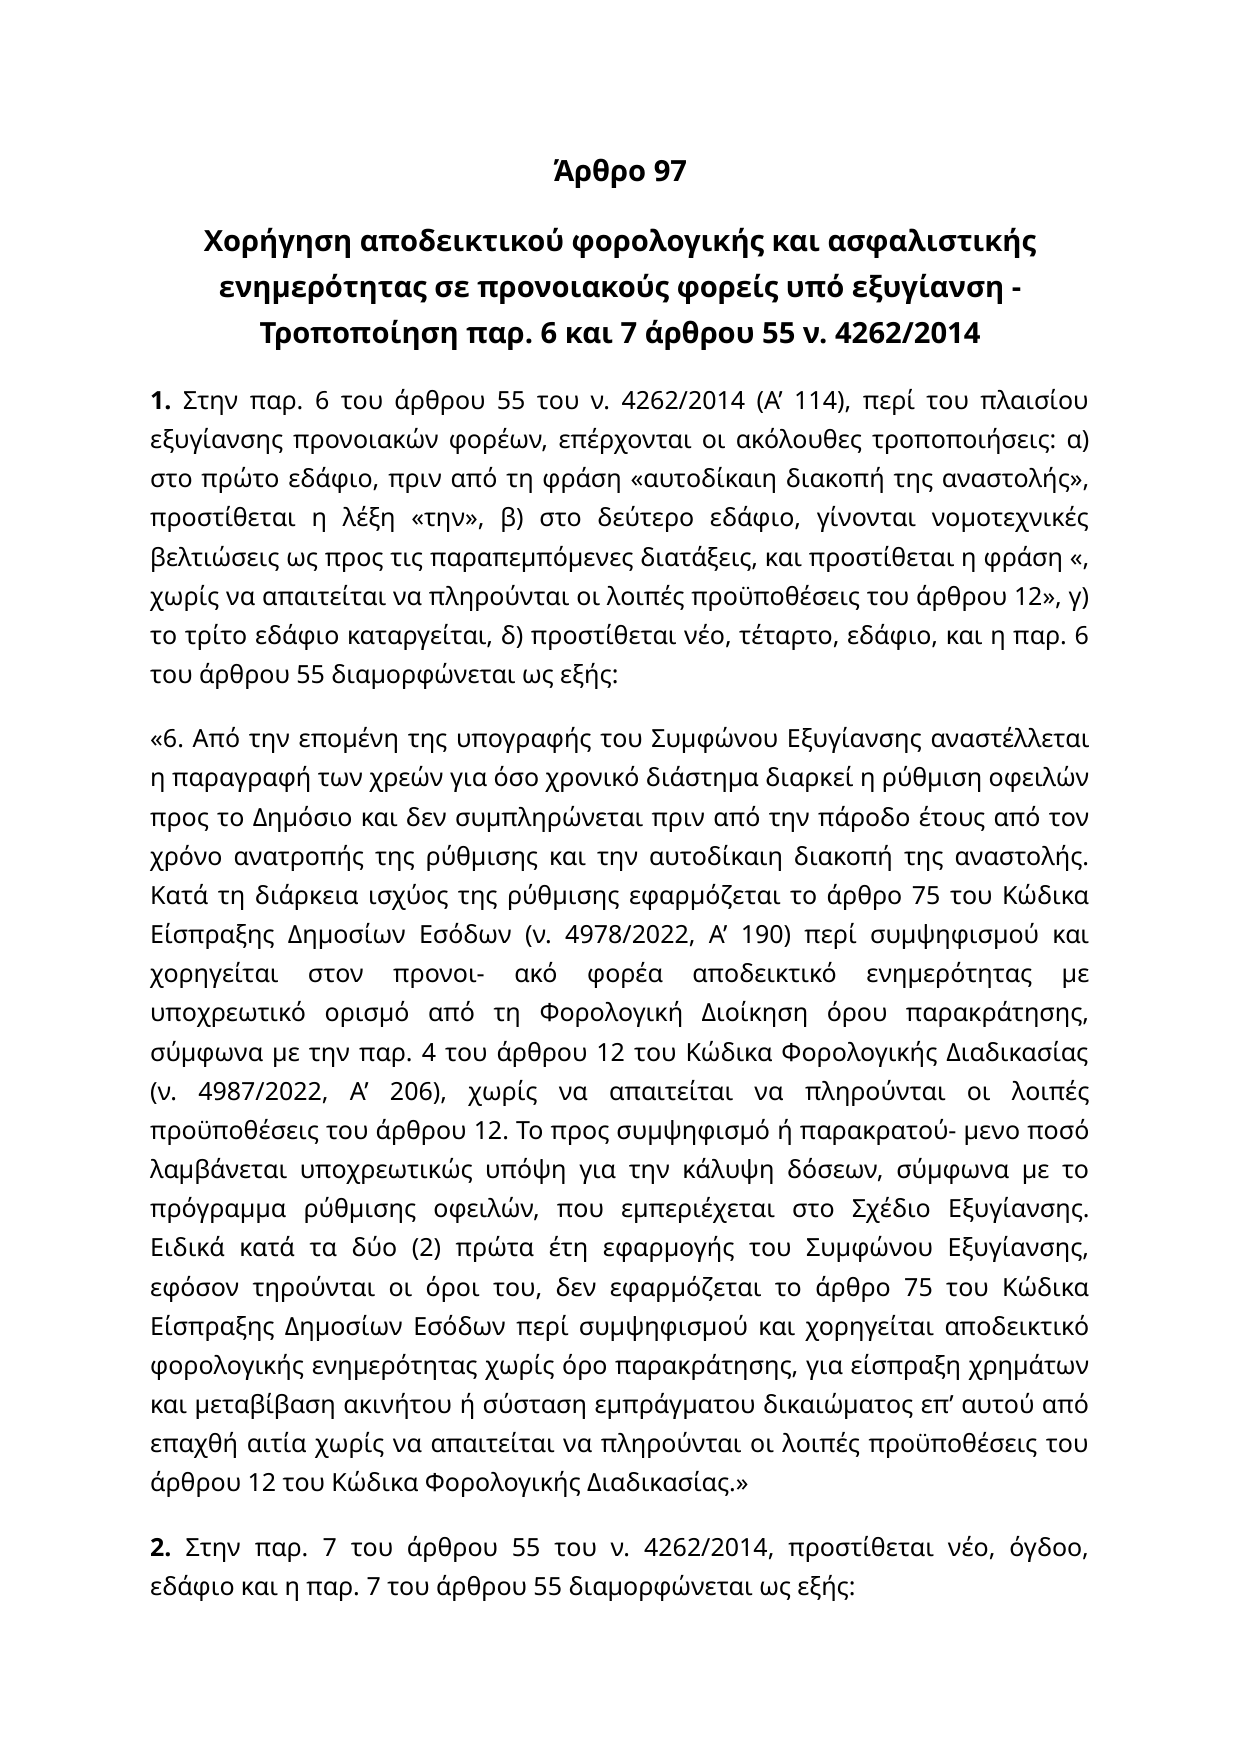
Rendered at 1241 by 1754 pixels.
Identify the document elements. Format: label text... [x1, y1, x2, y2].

text «6. Από την επομένη της υπογραφής του Συμφώνου Εξυγίανσης αναστέλλεται η παραγραφή των χρεών για όσο χρονικό διάστημα διαρκεί η ρύθμιση οφειλών προς το Δημόσιο και δεν συμπληρώνεται πριν από την πάροδο έτους από τον χρόνο ανατροπής της ρύθμισης και την αυτοδίκαιη διακοπή της αναστολής. Κατά τη διάρκεια ισχύος της ρύθμισης εφαρμόζεται το άρθρο 75 του Κώδικα Είσπραξης Δημοσίων Εσόδων (ν. 4978/2022, Α’ 190) περί συμψηφισμού και χορηγείται στον προνοι- ακό φορέα αποδεικτικό ενημερότητας με υποχρεωτικό ορισμό από τη Φορολογική Διοίκηση όρου παρακράτησης, σύμφωνα με την παρ. 4 του άρθρου 12 του Κώδικα Φορολογικής Διαδικασίας (ν. 4987/2022, Α’ 206), χωρίς να απαιτείται να πληρούνται οι λοιπές προϋποθέσεις του άρθρου 12. Το προς συμψηφισμό ή παρακρατού- μενο ποσό λαμβάνεται υποχρεωτικώς υπόψη για την κάλυψη δόσεων, σύμφωνα με το πρόγραμμα ρύθμισης οφειλών, που εμπεριέχεται στο Σχέδιο Εξυγίανσης. Ειδικά κατά τα δύο (2) πρώτα έτη εφαρμογής του Συμφώνου Εξυγίανσης, εφόσον τηρούνται οι όροι του, δεν εφαρμόζεται το άρθρο 75 του Κώδικα Είσπραξης Δημοσίων Εσόδων περί συμψηφισμού και χορηγείται αποδεικτικό φορολογικής ενημερότητας χωρίς όρο παρακράτησης, για είσπραξη χρημάτων και μεταβίβαση ακινήτου ή σύσταση εμπράγματου δικαιώματος επ’ αυτού από επαχθή αιτία χωρίς να απαιτείται να πληρούνται οι λοιπές προϋποθέσεις του άρθρου 12 του Κώδικα Φορολογικής Διαδικασίας.» [150, 721, 1090, 1499]
subtitle Χορήγηση αποδεικτικού φορολογικής και ασφαλιστικής ενημερότητας σε προνοιακούς φορείς υπό εξυγίανση - Τροποποίηση παρ. 6 και 7 άρθρου 55 ν. 4262/2014 [150, 221, 1090, 352]
text 1. Στην παρ. 6 του άρθρου 55 του ν. 4262/2014 (Α’ 114), περί του πλαισίου εξυγίανσης προνοιακών φορέων, επέρχονται οι ακόλουθες τροποποιήσεις: α) στο πρώτο εδάφιο, πριν από τη φράση «αυτοδίκαιη διακοπή της αναστολής», προστίθεται η λέξη «την», β) στο δεύτερο εδάφιο, γίνονται νομοτεχνικές βελτιώσεις ως προς τις παραπεμπόμενες διατάξεις, και προστίθεται η φράση «, χωρίς να απαιτείται να πληρούνται οι λοιπές προϋποθέσεις του άρθρου 12», γ) το τρίτο εδάφιο καταργείται, δ) προστίθεται νέο, τέταρτο, εδάφιο, και η παρ. 6 του άρθρου 55 διαμορφώνεται ως εξής: [150, 382, 1090, 691]
text 2. Στην παρ. 7 του άρθρου 55 του ν. 4262/2014, προστίθεται νέο, όγδοο, εδάφιο και η παρ. 7 του άρθρου 55 διαμορφώνεται ως εξής: [150, 1529, 1090, 1602]
subtitle Άρθρο 97 [150, 150, 1090, 190]
